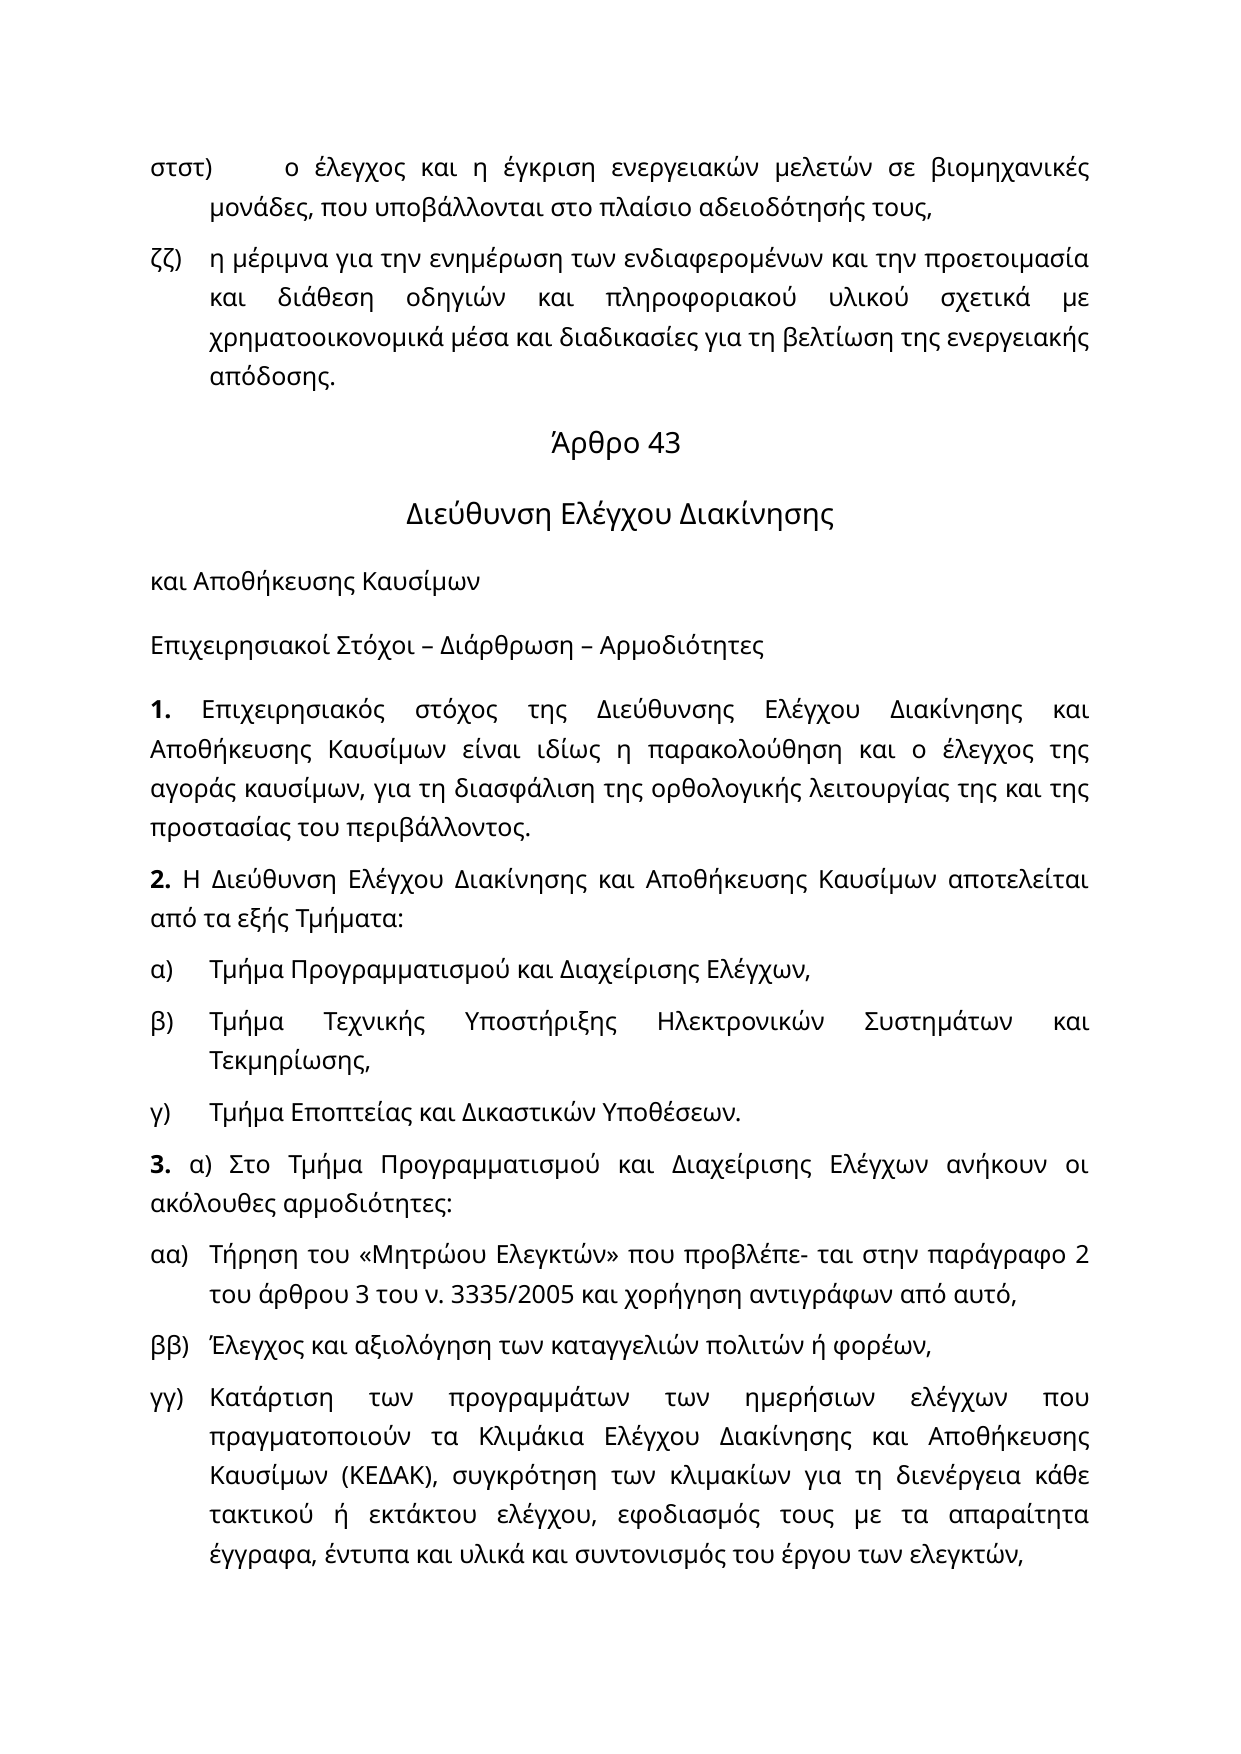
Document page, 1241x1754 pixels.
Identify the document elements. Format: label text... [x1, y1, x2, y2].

list γ) Τμήμα Εποπτείας και Δικαστικών Υποθέσεων. [150, 1094, 1090, 1129]
list α) Τμήμα Προγραμματισμού και Διαχείρισης Ελέγχων, [150, 952, 1090, 986]
text 1. Επιχειρησιακός στόχος της Διεύθυνσης Ελέγχου Διακίνησης και Αποθήκευσης Καυσίμων είναι ιδίως η παρακολούθηση και ο έλεγχος της αγοράς καυσίμων, για τη διασφάλιση της ορθολογικής λειτουργίας της και της προστασίας του περιβάλλοντος. [150, 692, 1090, 844]
subtitle Άρθρο 43 [150, 422, 1090, 462]
text και Αποθήκευσης Καυσίμων [150, 564, 1090, 598]
list ββ) Έλεγχος και αξιολόγηση των καταγγελιών πολιτών ή φορέων, [150, 1328, 1090, 1362]
list γγ) Κατάρτιση των προγραμμάτων των ημερήσιων ελέγχων που πραγματοποιούν τα Κλιμάκια Ελέγχου Διακίνησης και Αποθήκευσης Καυσίμων (ΚΕΔΑΚ), συγκρότηση των κλιμακίων για τη διενέργεια κάθε τακτικού ή εκτάκτου ελέγχου, εφοδιασμός τους με τα απαραίτητα έγγραφα, έντυπα και υλικά και συντονισμός του έργου των ελεγκτών, [150, 1379, 1090, 1570]
list στστ) ο έλεγχος και η έγκριση ενεργειακών μελετών σε βιομηχανικές μονάδες, που υποβάλλονται στο πλαίσιο αδειοδότησής τους, [150, 150, 1090, 223]
list ζζ) η μέριμνα για την ενημέρωση των ενδιαφερομένων και την προετοιμασία και διάθεση οδηγιών και πληροφοριακού υλικού σχετικά με χρηματοοικονομικά μέσα και διαδικασίες για τη βελτίωση της ενεργειακής απόδοσης. [150, 241, 1090, 392]
list β) Τμήμα Τεχνικής Υποστήριξης Ηλεκτρονικών Συστημάτων και Τεκμηρίωσης, [150, 1004, 1090, 1077]
text 2. Η Διεύθυνση Ελέγχου Διακίνησης και Αποθήκευσης Καυσίμων αποτελείται από τα εξής Τμήματα: [150, 861, 1090, 934]
text 3. α) Στο Τμήμα Προγραμματισμού και Διαχείρισης Ελέγχων ανήκουν οι ακόλουθες αρμοδιότητες: [150, 1146, 1090, 1219]
subtitle Διεύθυνση Ελέγχου Διακίνησης [150, 493, 1090, 533]
list αα) Τήρηση του «Μητρώου Ελεγκτών» που προβλέπε- ται στην παράγραφο 2 του άρθρου 3 του ν. 3335/2005 και χορήγηση αντιγράφων από αυτό, [150, 1237, 1090, 1310]
text Επιχειρησιακοί Στόχοι – Διάρθρωση – Αρμοδιότητες [150, 628, 1090, 662]
